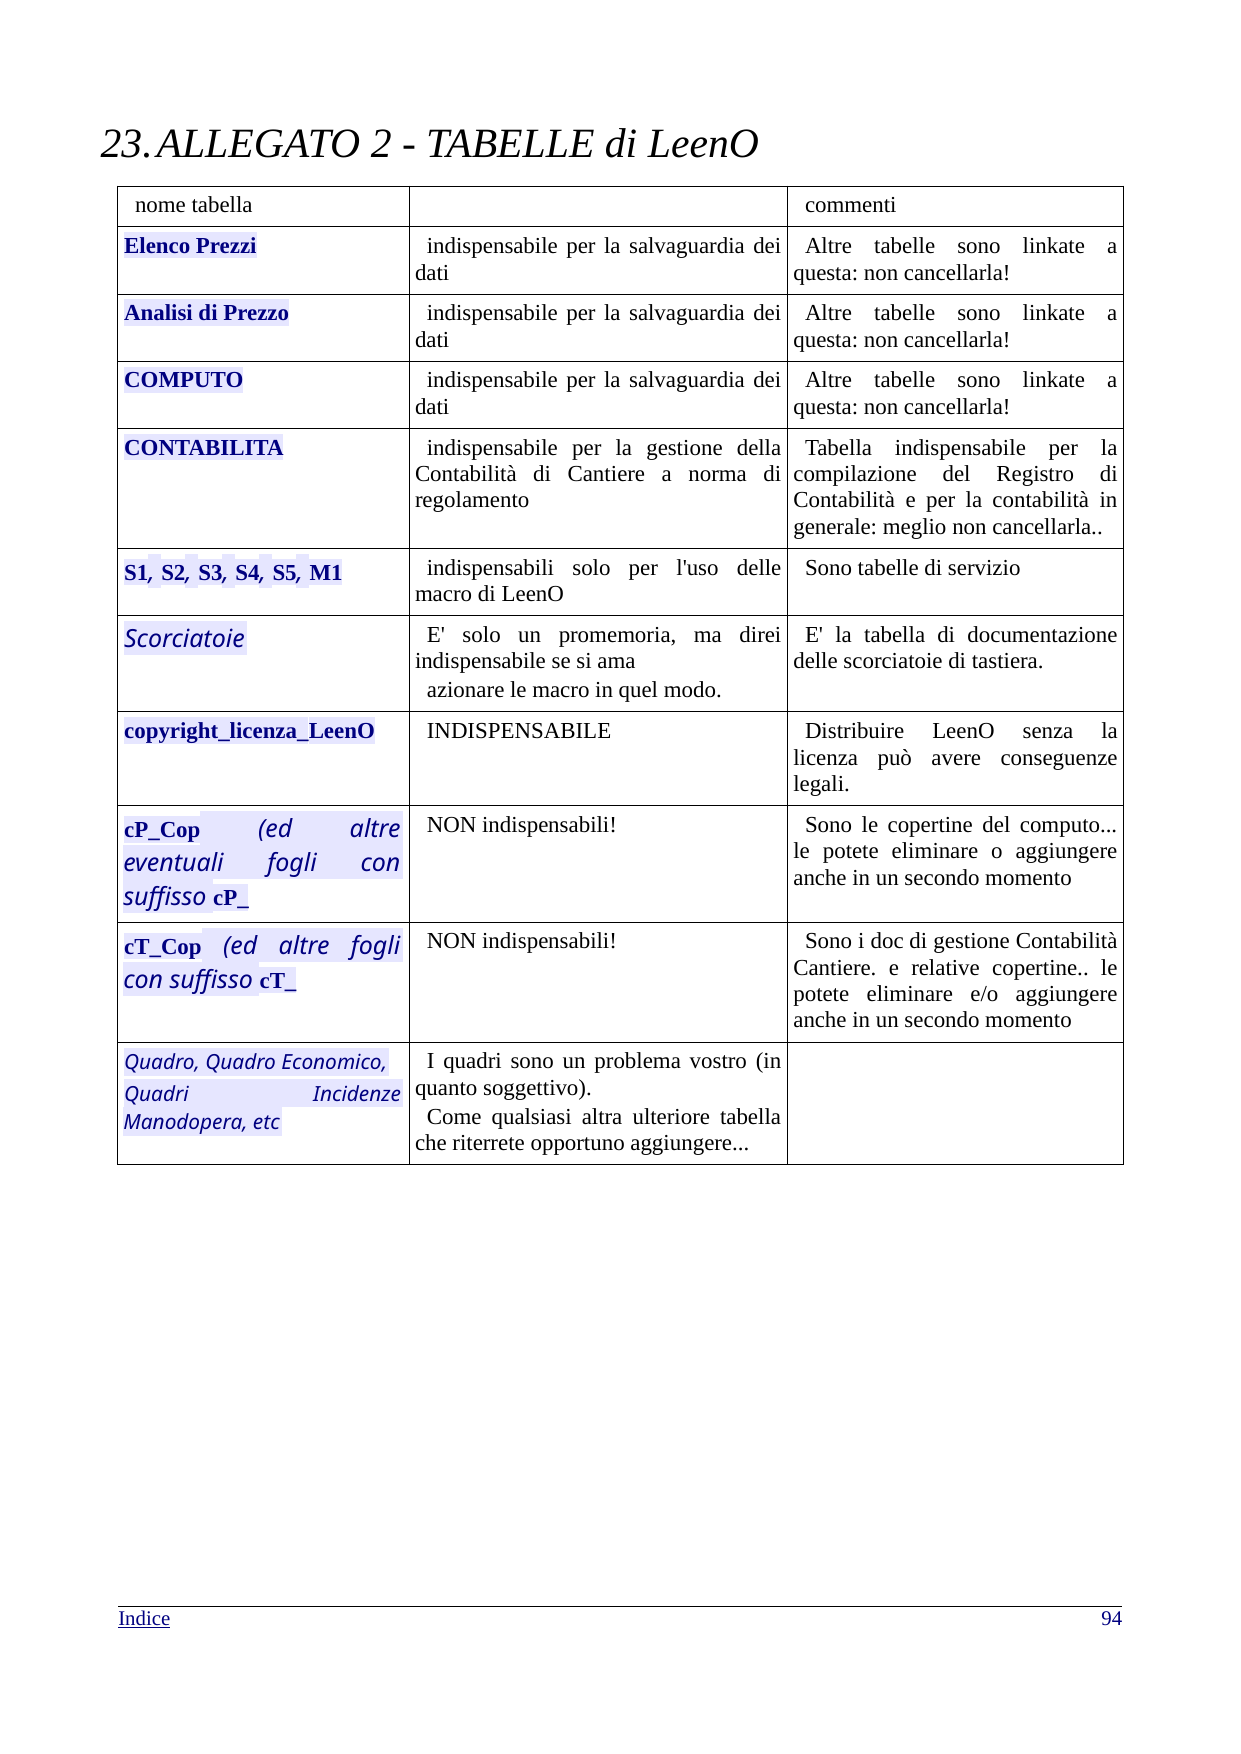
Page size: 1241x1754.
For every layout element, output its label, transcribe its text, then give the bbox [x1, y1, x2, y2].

table_cell E' solo un promemoria, ma direi indispensabile se si ama azionare le macro in quel modo. [410, 616, 787, 711]
table_cell copyright_licenza_LeenO [118, 712, 409, 805]
table_cell Scorciatoie [118, 616, 409, 711]
table_cell NON indispensabili! [410, 923, 787, 1042]
table_cell Quadro, Quadro Economico, Quadri Incidenze Manodopera, etc [118, 1043, 409, 1164]
table_cell Tabella indispensabile per la compilazione del Registro di Contabilità e per la contabilità in generale: meglio non cancellarla.. [788, 429, 1123, 548]
table_cell indispensabile per la salvaguardia dei dati [410, 295, 787, 361]
table_cell cT_Cop (ed altre fogli con suffisso cT_ [118, 923, 409, 1042]
table_cell cP_Cop (ed altre eventuali fogli con suffisso cP_ [118, 806, 409, 922]
table_header commenti [788, 187, 1123, 226]
table_cell E' la tabella di documentazione delle scorciatoie di tastiera. [788, 616, 1123, 711]
table_cell indispensabili solo per l'uso delle macro di LeenO [410, 549, 787, 615]
subtitle ALLEGATO 2 - TABELLE di LeenO [100, 118, 1122, 166]
table_cell Elenco Prezzi [118, 227, 409, 293]
table_cell indispensabile per la gestione della Contabilità di Cantiere a norma di regolamento [410, 429, 787, 548]
table_cell INDISPENSABILE [410, 712, 787, 805]
table_cell Analisi di Prezzo [118, 295, 409, 361]
table_cell Altre tabelle sono linkate a questa: non cancellarla! [788, 227, 1123, 293]
table_cell Distribuire LeenO senza la licenza può avere conseguenze legali. [788, 712, 1123, 805]
table_header nome tabella [118, 187, 409, 226]
table_cell COMPUTO [118, 362, 409, 428]
table_cell CONTABILITA [118, 429, 409, 548]
table_cell Sono le copertine del computo... le potete eliminare o aggiungere anche in un secondo momento [788, 806, 1123, 922]
table_cell I quadri sono un problema vostro (in quanto soggettivo). Come qualsiasi altra ulteriore tabella che riterrete opportuno aggiungere... [410, 1043, 787, 1164]
table_cell indispensabile per la salvaguardia dei dati [410, 227, 787, 293]
table_cell [788, 1043, 1123, 1164]
table_cell Sono tabelle di servizio [788, 549, 1123, 615]
table_cell Sono i doc di gestione Contabilità Cantiere. e relative copertine.. le potete eliminare e/o aggiungere anche in un secondo momento [788, 923, 1123, 1042]
table_cell S1, S2, S3, S4, S5, M1 [118, 549, 409, 615]
table_cell NON indispensabili! [410, 806, 787, 922]
table_cell indispensabile per la salvaguardia dei dati [410, 362, 787, 428]
table_header [410, 187, 787, 226]
table_cell Altre tabelle sono linkate a questa: non cancellarla! [788, 295, 1123, 361]
table_cell Altre tabelle sono linkate a questa: non cancellarla! [788, 362, 1123, 428]
